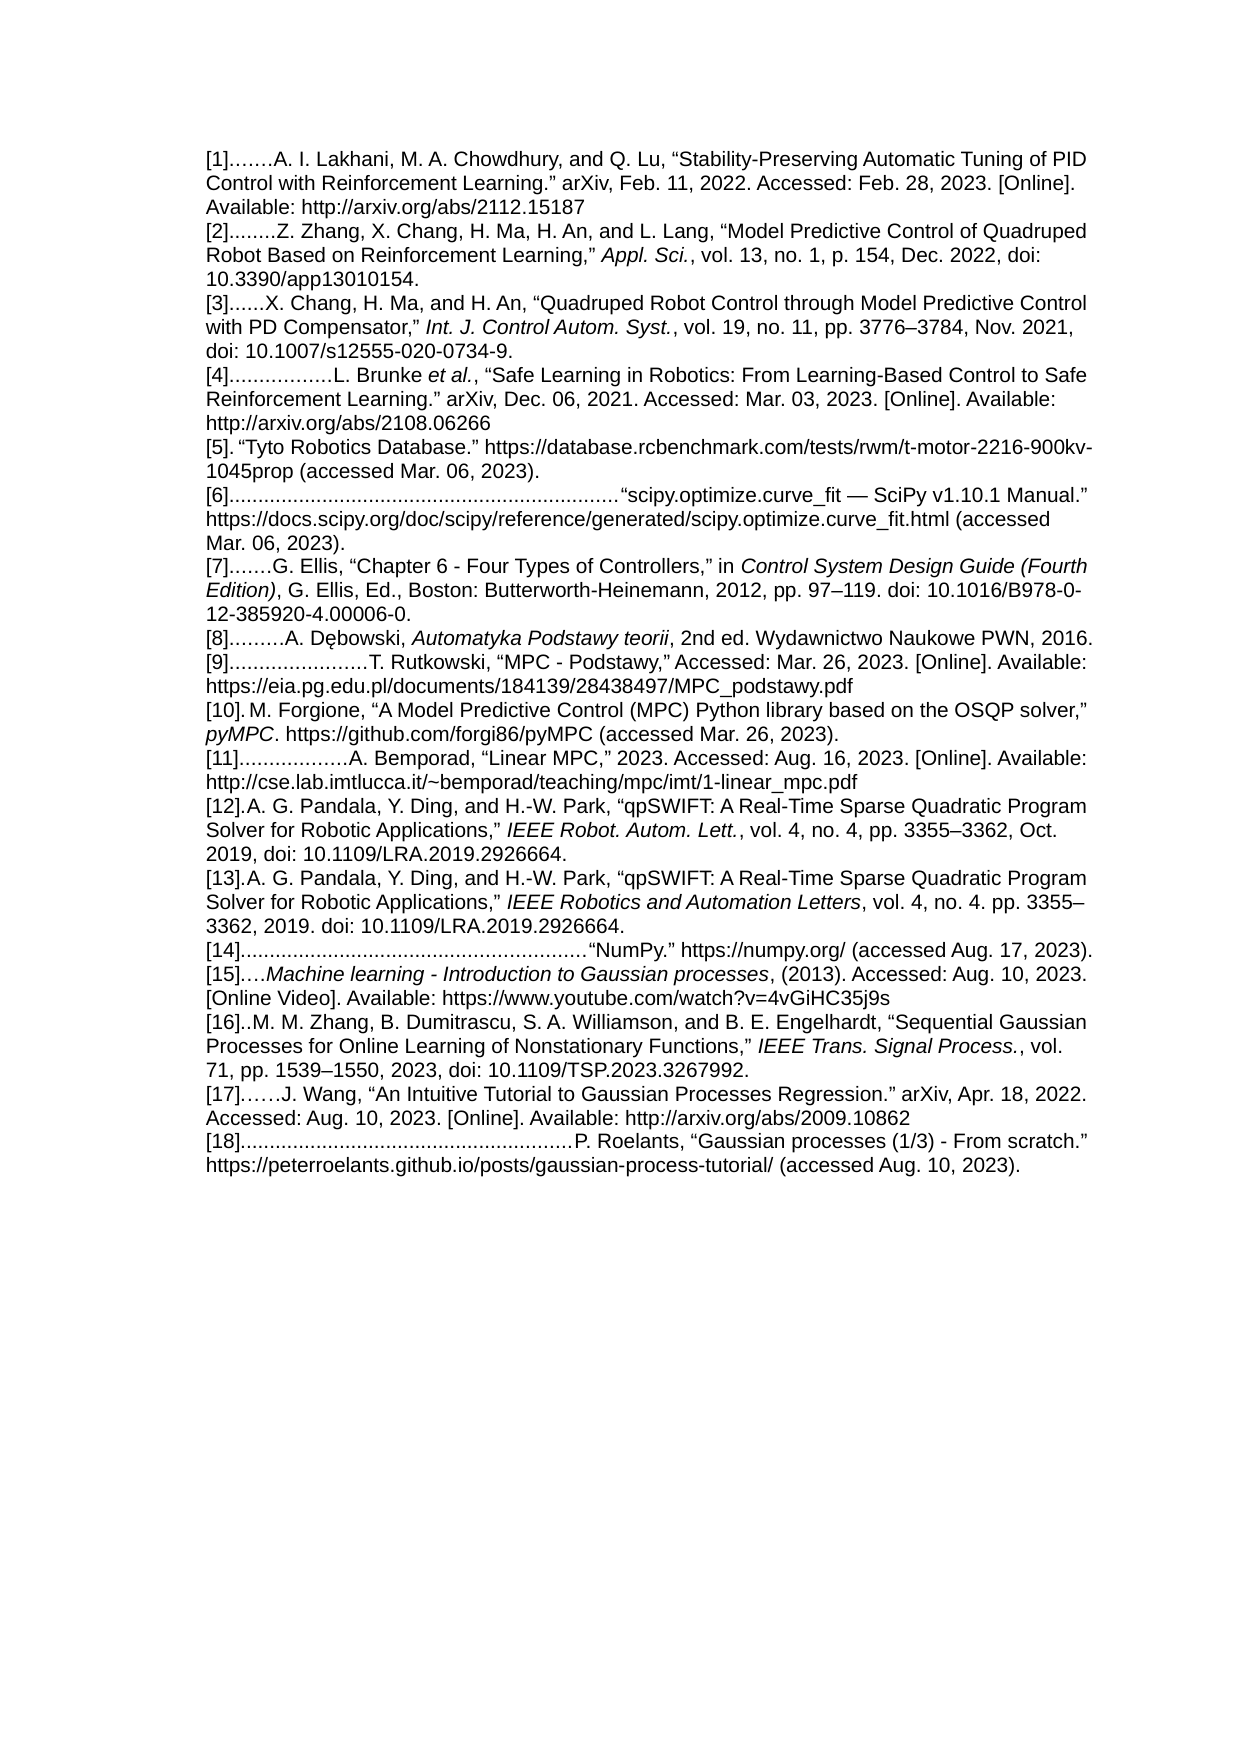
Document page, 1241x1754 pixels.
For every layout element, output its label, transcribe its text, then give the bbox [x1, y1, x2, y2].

text [16] M. M. Zhang, B. Dumitrascu, S. A. Williamson, and B. E. Engelhardt, “Sequential Gaussian Processes for Online Learning of Nonstationary Functions,” IEEE Trans. Signal Process., vol. 71, pp. 1539–1550, 2023, doi: 10.1109/TSP.2023.3267992. [206, 1009, 1093, 1081]
text [6] “scipy.optimize.curve_fit — SciPy v1.10.1 Manual.” https://docs.scipy.org/doc/scipy/reference/generated/scipy.optimize.curve_fit.html (accessed Mar. 06, 2023). [206, 482, 1093, 554]
text [7] G. Ellis, “Chapter 6 - Four Types of Controllers,” in Control System Design Guide (Fourth Edition), G. Ellis, Ed., Boston: Butterworth-Heinemann, 2012, pp. 97–119. doi: 10.1016/B978-0-12-385920-4.00006-0. [206, 554, 1093, 626]
text [17] J. Wang, “An Intuitive Tutorial to Gaussian Processes Regression.” arXiv, Apr. 18, 2022. Accessed: Aug. 10, 2023. [Online]. Available: http://arxiv.org/abs/2009.10862 [206, 1081, 1093, 1129]
text [11] A. Bemporad, “Linear MPC,” 2023. Accessed: Aug. 16, 2023. [Online]. Available: http://cse.lab.imtlucca.it/~bemporad/teaching/mpc/imt/1-linear_mpc.pdf [206, 746, 1093, 794]
text [1] A. I. Lakhani, M. A. Chowdhury, and Q. Lu, “Stability-Preserving Automatic Tuning of PID Control with Reinforcement Learning.” arXiv, Feb. 11, 2022. Accessed: Feb. 28, 2023. [Online]. Available: http://arxiv.org/abs/2112.15187 [206, 147, 1093, 219]
text [12] A. G. Pandala, Y. Ding, and H.-W. Park, “qpSWIFT: A Real-Time Sparse Quadratic Program Solver for Robotic Applications,” IEEE Robot. Autom. Lett., vol. 4, no. 4, pp. 3355–3362, Oct. 2019, doi: 10.1109/LRA.2019.2926664. [206, 794, 1093, 866]
text [4] L. Brunke et al., “Safe Learning in Robotics: From Learning-Based Control to Safe Reinforcement Learning.” arXiv, Dec. 06, 2021. Accessed: Mar. 03, 2023. [Online]. Available: http://arxiv.org/abs/2108.06266 [206, 363, 1093, 434]
text [18] P. Roelants, “Gaussian processes (1/3) - From scratch.” https://peterroelants.github.io/posts/gaussian-process-tutorial/ (accessed Aug. 10, 2023). [206, 1129, 1093, 1177]
text [5] “Tyto Robotics Database.” https://database.rcbenchmark.com/tests/rwm/t-motor-2216-900kv-1045prop (accessed Mar. 06, 2023). [206, 434, 1093, 482]
text [15] Machine learning - Introduction to Gaussian processes, (2013). Accessed: Aug. 10, 2023. [Online Video]. Available: https://www.youtube.com/watch?v=4vGiHC35j9s [206, 962, 1093, 1009]
text [3] X. Chang, H. Ma, and H. An, “Quadruped Robot Control through Model Predictive Control with PD Compensator,” Int. J. Control Autom. Syst., vol. 19, no. 11, pp. 3776–3784, Nov. 2021, doi: 10.1007/s12555-020-0734-9. [206, 291, 1093, 363]
text [14] “NumPy.” https://numpy.org/ (accessed Aug. 17, 2023). [206, 938, 1093, 962]
text [8] A. Dębowski, Automatyka Podstawy teorii, 2nd ed. Wydawnictwo Naukowe PWN, 2016. [206, 626, 1093, 650]
text [2] Z. Zhang, X. Chang, H. Ma, H. An, and L. Lang, “Model Predictive Control of Quadruped Robot Based on Reinforcement Learning,” Appl. Sci., vol. 13, no. 1, p. 154, Dec. 2022, doi: 10.3390/app13010154. [206, 219, 1093, 291]
text [10] M. Forgione, “A Model Predictive Control (MPC) Python library based on the OSQP solver,” pyMPC. https://github.com/forgi86/pyMPC (accessed Mar. 26, 2023). [206, 698, 1093, 746]
text [9] T. Rutkowski, “MPC - Podstawy,” Accessed: Mar. 26, 2023. [Online]. Available: https://eia.pg.edu.pl/documents/184139/28438497/MPC_podstawy.pdf [206, 650, 1093, 698]
text [13] A. G. Pandala, Y. Ding, and H.-W. Park, “qpSWIFT: A Real-Time Sparse Quadratic Program Solver for Robotic Applications,” IEEE Robotics and Automation Letters, vol. 4, no. 4. pp. 3355–3362, 2019. doi: 10.1109/LRA.2019.2926664. [206, 866, 1093, 938]
